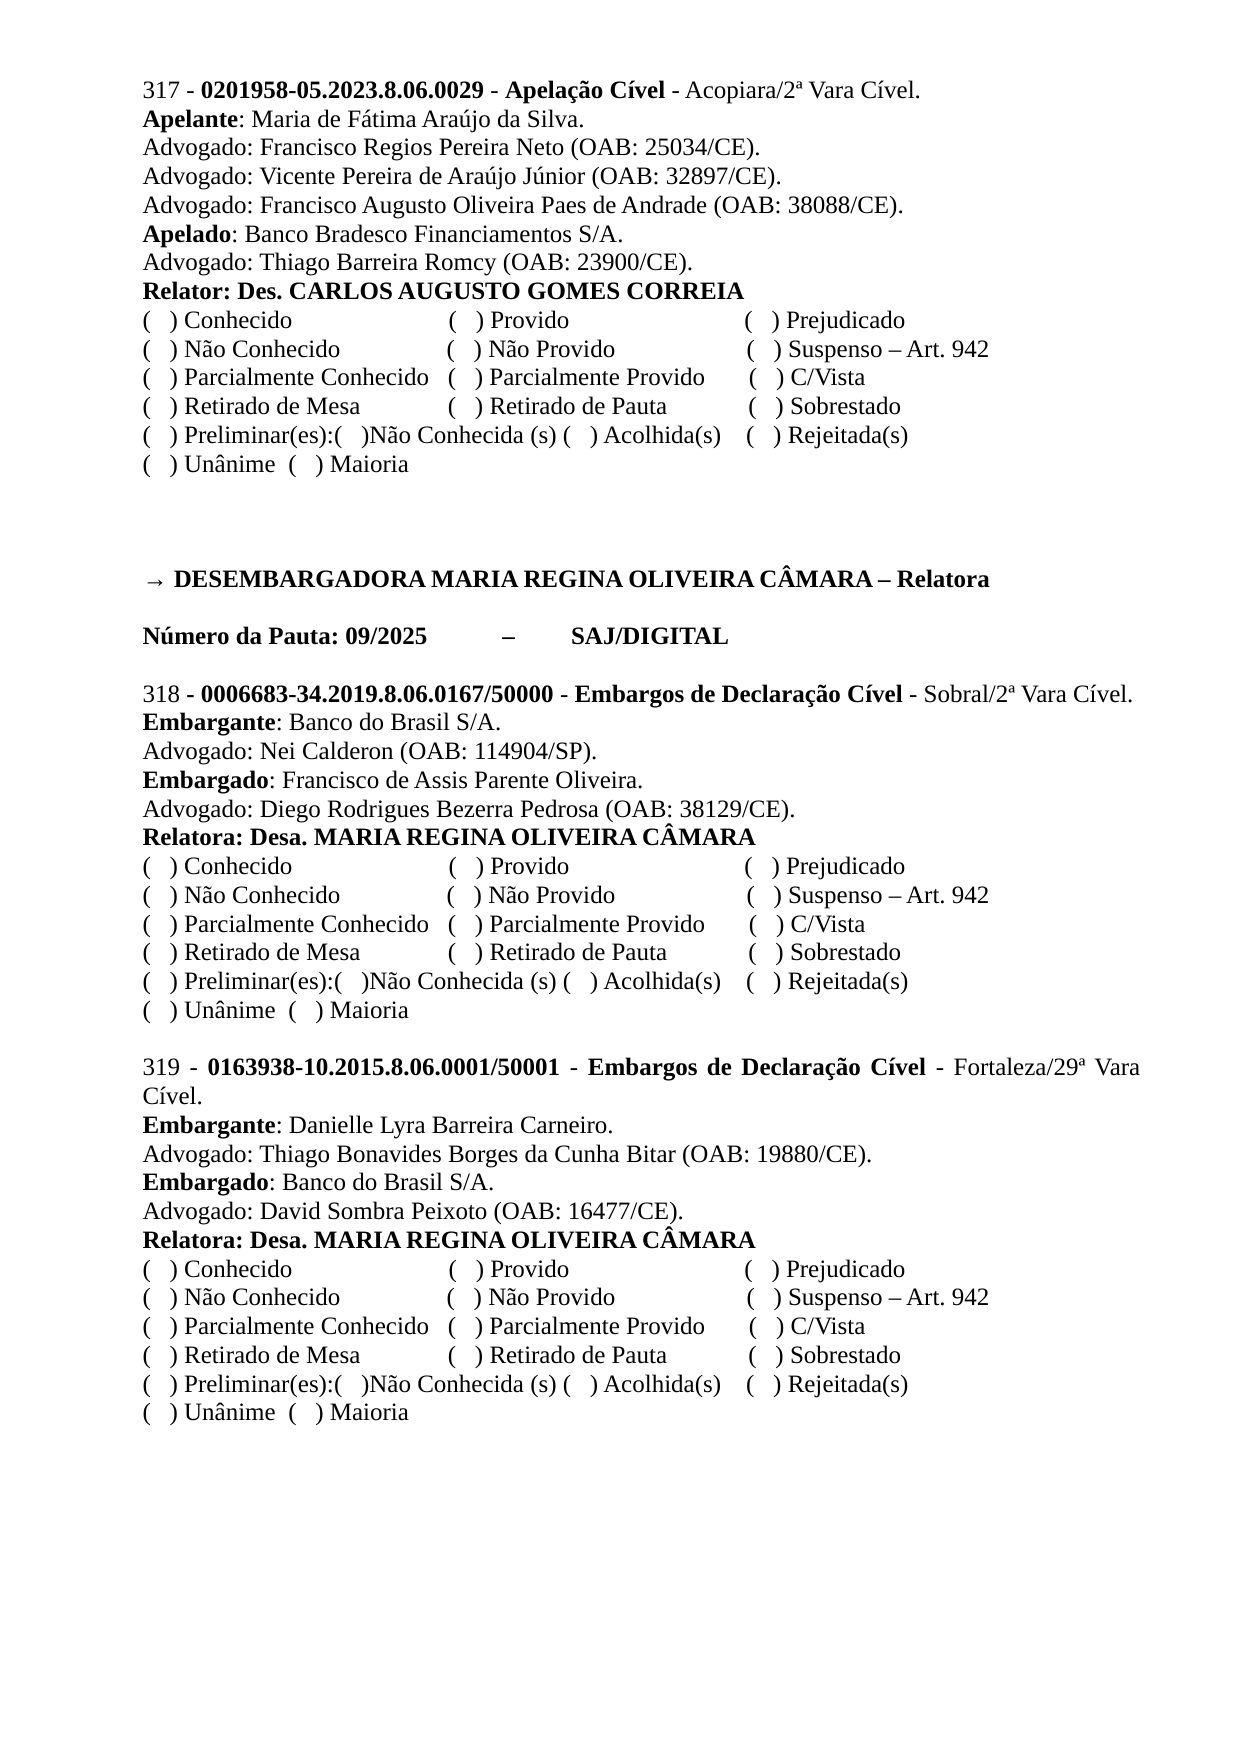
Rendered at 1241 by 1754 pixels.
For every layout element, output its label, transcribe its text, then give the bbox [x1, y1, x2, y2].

text ( ) Parcialmente Conhecido ( ) Parcialmente Provido ( ) C/Vista [142, 1311, 1158, 1340]
text ( ) Não Conhecido ( ) Não Provido ( ) Suspenso – Art. 942 [142, 1282, 1158, 1311]
text ( ) Retirado de Mesa ( ) Retirado de Pauta ( ) Sobrestado [142, 1340, 1158, 1369]
text ( ) Retirado de Mesa ( ) Retirado de Pauta ( ) Sobrestado [142, 391, 1158, 420]
text ( ) Não Conhecido ( ) Não Provido ( ) Suspenso – Art. 942 [142, 880, 1158, 909]
text Advogado: Francisco Augusto Oliveira Paes de Andrade (OAB: 38088/CE). [142, 190, 1141, 219]
text ( ) Preliminar(es):( )Não Conhecida (s) ( ) Acolhida(s) ( ) Rejeitada(s) [142, 420, 1158, 449]
text Advogado: Vicente Pereira de Araújo Júnior (OAB: 32897/CE). [142, 161, 1141, 190]
text Advogado: David Sombra Peixoto (OAB: 16477/CE). [142, 1196, 1141, 1225]
text Relatora: Desa. MARIA REGINA OLIVEIRA CÂMARA [142, 822, 1141, 851]
text Relatora: Desa. MARIA REGINA OLIVEIRA CÂMARA [142, 1225, 1141, 1254]
text ( ) Conhecido ( ) Provido ( ) Prejudicado [142, 1254, 1141, 1282]
text 319 - 0163938-10.2015.8.06.0001/50001 - Embargos de Declaração Cível - Fortaleza/29ª Vara Cível. [142, 1052, 1141, 1110]
text ( ) Parcialmente Conhecido ( ) Parcialmente Provido ( ) C/Vista [142, 909, 1158, 937]
text ( ) Conhecido ( ) Provido ( ) Prejudicado [142, 305, 1141, 334]
text ( ) Parcialmente Conhecido ( ) Parcialmente Provido ( ) C/Vista [142, 362, 1158, 391]
text Número da Pauta: 09/2025 – SAJ/DIGITAL [142, 621, 1141, 650]
text 318 - 0006683-34.2019.8.06.0167/50000 - Embargos de Declaração Cível - Sobral/2ª Vara Cível. [142, 679, 1141, 707]
text ( ) Unânime ( ) Maioria [142, 1397, 1158, 1426]
text Embargante: Banco do Brasil S/A. [142, 707, 1141, 736]
text Advogado: Francisco Regios Pereira Neto (OAB: 25034/CE). [142, 132, 1141, 161]
text ( ) Preliminar(es):( )Não Conhecida (s) ( ) Acolhida(s) ( ) Rejeitada(s) [142, 1369, 1158, 1397]
text Relator: Des. CARLOS AUGUSTO GOMES CORREIA [142, 276, 1141, 305]
text Advogado: Thiago Bonavides Borges da Cunha Bitar (OAB: 19880/CE). [142, 1139, 1141, 1167]
text ( ) Unânime ( ) Maioria [142, 995, 1158, 1024]
text Embargado: Banco do Brasil S/A. [142, 1167, 1141, 1196]
text ( ) Retirado de Mesa ( ) Retirado de Pauta ( ) Sobrestado [142, 937, 1158, 966]
text ( ) Conhecido ( ) Provido ( ) Prejudicado [142, 851, 1141, 880]
text ( ) Preliminar(es):( )Não Conhecida (s) ( ) Acolhida(s) ( ) Rejeitada(s) [142, 966, 1158, 995]
text Apelado: Banco Bradesco Financiamentos S/A. [142, 219, 1141, 247]
text Embargado: Francisco de Assis Parente Oliveira. [142, 765, 1141, 794]
text Embargante: Danielle Lyra Barreira Carneiro. [142, 1110, 1141, 1139]
text 317 - 0201958-05.2023.8.06.0029 - Apelação Cível - Acopiara/2ª Vara Cível. [142, 75, 1141, 104]
text ( ) Unânime ( ) Maioria [142, 449, 1158, 477]
text Advogado: Nei Calderon (OAB: 114904/SP). [142, 736, 1141, 765]
text Apelante: Maria de Fátima Araújo da Silva. [142, 104, 1141, 132]
text ( ) Não Conhecido ( ) Não Provido ( ) Suspenso – Art. 942 [142, 334, 1158, 362]
text → DESEMBARGADORA MARIA REGINA OLIVEIRA CÂMARA – Relatora [142, 564, 1141, 592]
text Advogado: Thiago Barreira Romcy (OAB: 23900/CE). [142, 247, 1141, 276]
text Advogado: Diego Rodrigues Bezerra Pedrosa (OAB: 38129/CE). [142, 794, 1141, 822]
